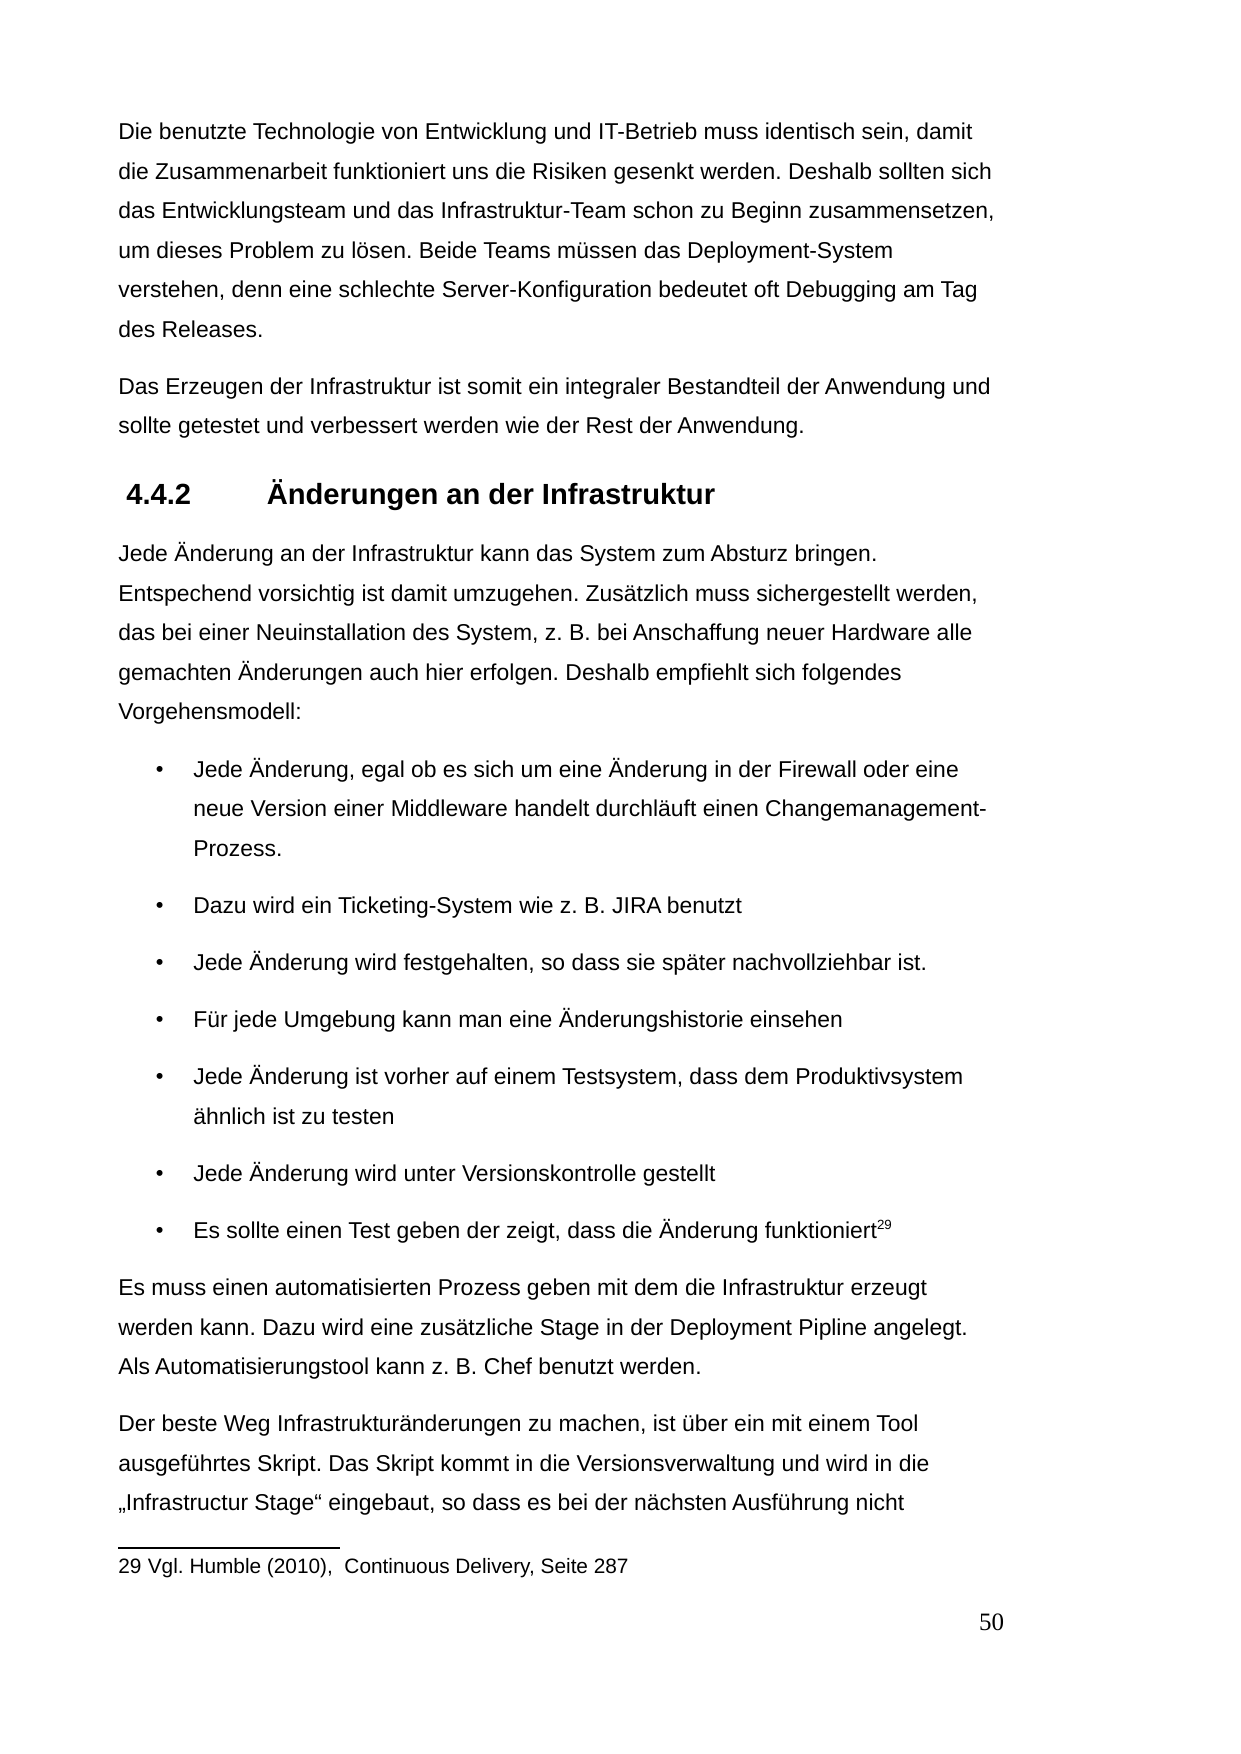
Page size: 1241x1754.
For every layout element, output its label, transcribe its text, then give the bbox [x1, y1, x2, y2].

text Der beste Weg Infrastrukturänderungen zu machen, ist über ein mit einem Tool ausgeführtes Skript. Das Skript kommt in die Versionsverwaltung und wird in die „Infrastructur Stage“ eingebaut, so dass es bei der nächsten Ausführung nicht [118, 1410, 1004, 1516]
text Jede Änderung an der Infrastruktur kann das System zum Absturz bringen. Entspechend vorsichtig ist damit umzugehen. Zusätzlich muss sichergestellt werden, das bei einer Neuinstallation des System, z. B. bei Anschaffung neuer Hardware alle gemachten Änderungen auch hier erfolgen. Deshalb empfiehlt sich folgendes Vorgehensmodell: [118, 540, 1004, 725]
list Für jede Umgebung kann man eine Änderungshistorie einsehen [156, 1006, 1004, 1032]
list Jede Änderung ist vorher auf einem Testsystem, dass dem Produktivsystem ähnlich ist zu testen [156, 1063, 1004, 1129]
list Jede Änderung, egal ob es sich um eine Änderung in der Firewall oder eine neue Version einer Middleware handelt durchläuft einen Changemanagement-Prozess. [156, 756, 1004, 861]
list Jede Änderung wird festgehalten, so dass sie später nachvollziehbar ist. [156, 949, 1004, 975]
subtitle Änderungen an der Infrastruktur [118, 477, 1004, 510]
text Es muss einen automatisierten Prozess geben mit dem die Infrastruktur erzeugt werden kann. Dazu wird eine zusätzliche Stage in der Deployment Pipline angelegt. Als Automatisierungstool kann z. B. Chef benutzt werden. [118, 1274, 1004, 1379]
text Das Erzeugen der Infrastruktur ist somit ein integraler Bestandteil der Anwendung und sollte getestet und verbessert werden wie der Rest der Anwendung. [118, 373, 1004, 438]
text Die benutzte Technologie von Entwicklung und IT-Betrieb muss identisch sein, damit die Zusammenarbeit funktioniert uns die Risiken gesenkt werden. Deshalb sollten sich das Entwicklungsteam und das Infrastruktur-Team schon zu Beginn zusammensetzen, um dieses Problem zu lösen. Beide Teams müssen das Deployment-System verstehen, denn eine schlechte Server-Konfiguration bedeutet oft Debugging am Tag des Releases. [118, 118, 1004, 342]
list Es sollte einen Test geben der zeigt, dass die Änderung funktioniert [156, 1217, 1004, 1243]
list Jede Änderung wird unter Versionskontrolle gestellt [156, 1160, 1004, 1186]
list Dazu wird ein Ticketing-System wie z. B. JIRA benutzt [156, 892, 1004, 918]
list Vgl. Humble (2010), Continuous Delivery, Seite 287 [118, 1554, 1004, 1578]
